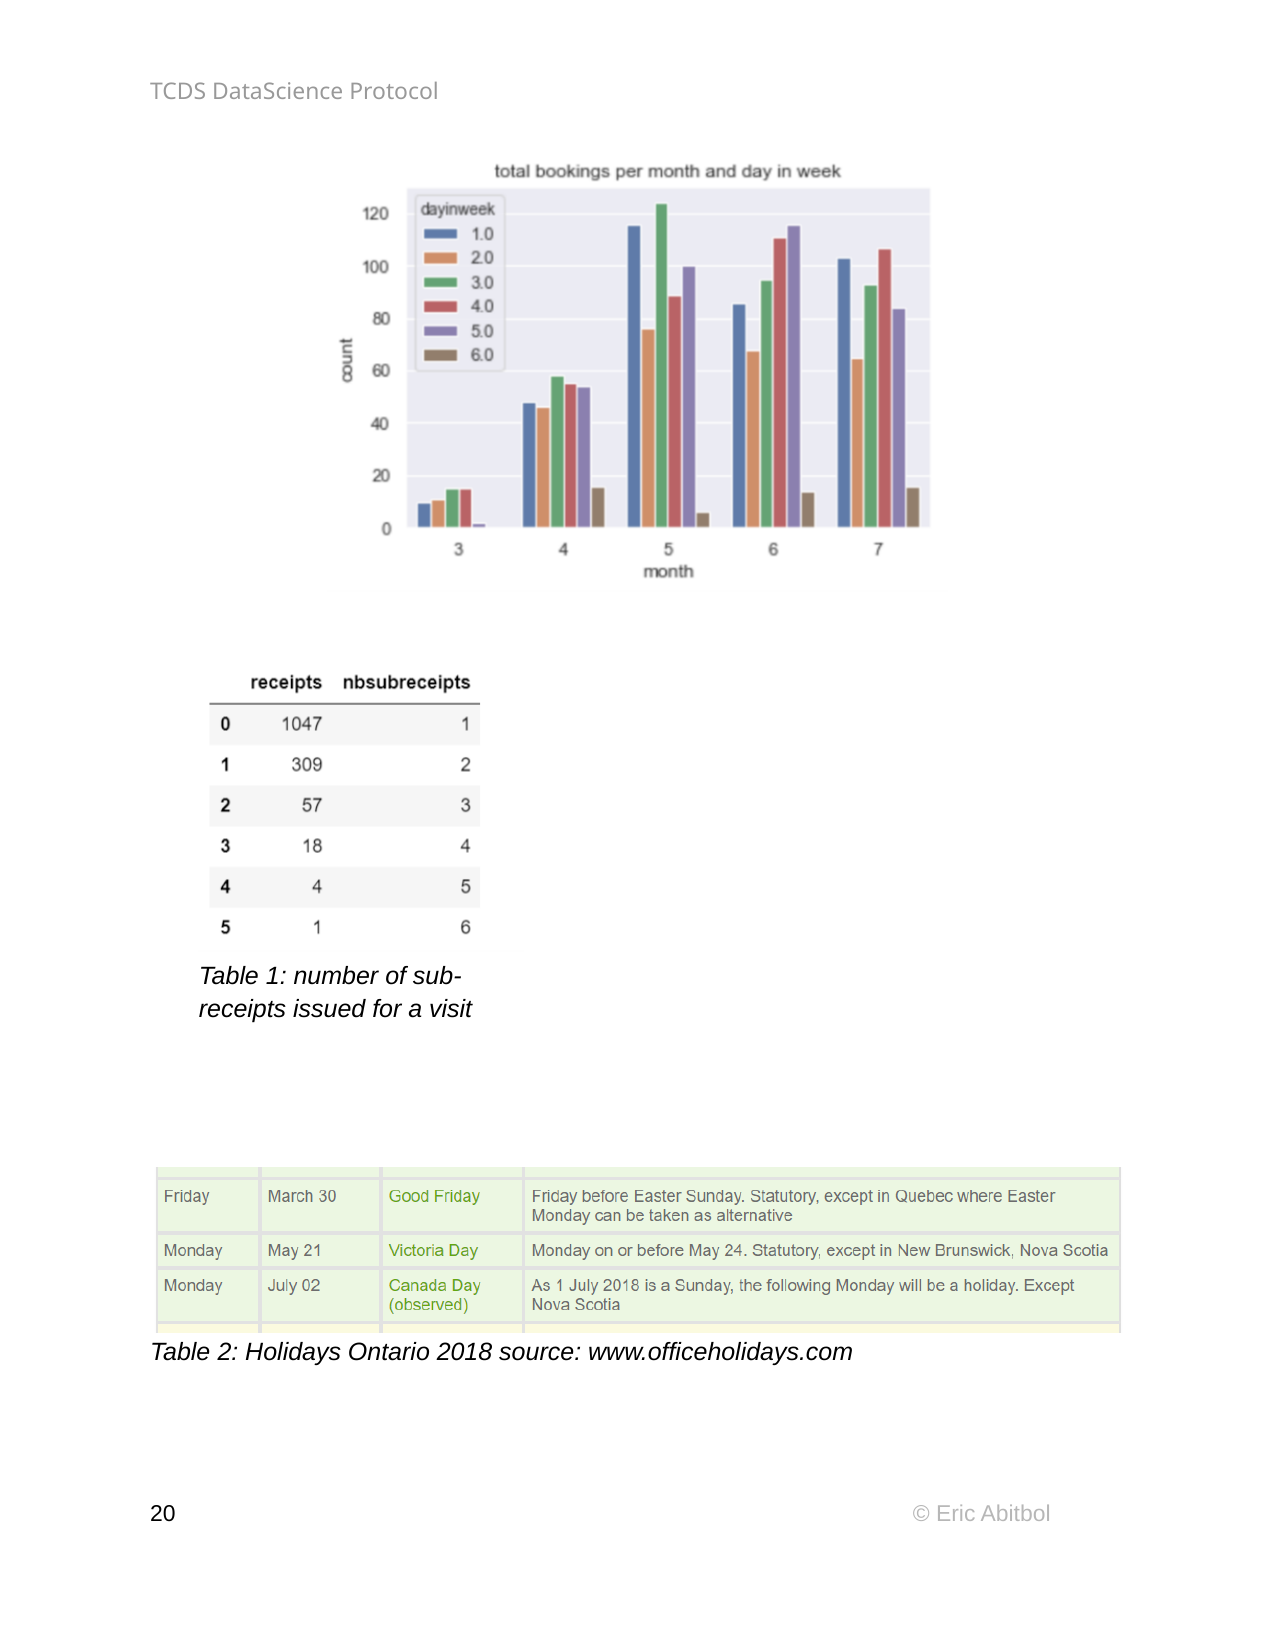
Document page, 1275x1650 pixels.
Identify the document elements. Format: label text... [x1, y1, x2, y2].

text Table 1: number of sub-receipts issued for a visit [198, 952, 524, 1023]
picture [150, 1167, 1125, 1333]
picture [198, 660, 525, 952]
text Table 2: Holidays Ontario 2018 source: www.officeholidays.com [150, 1333, 1125, 1366]
picture [326, 150, 949, 592]
